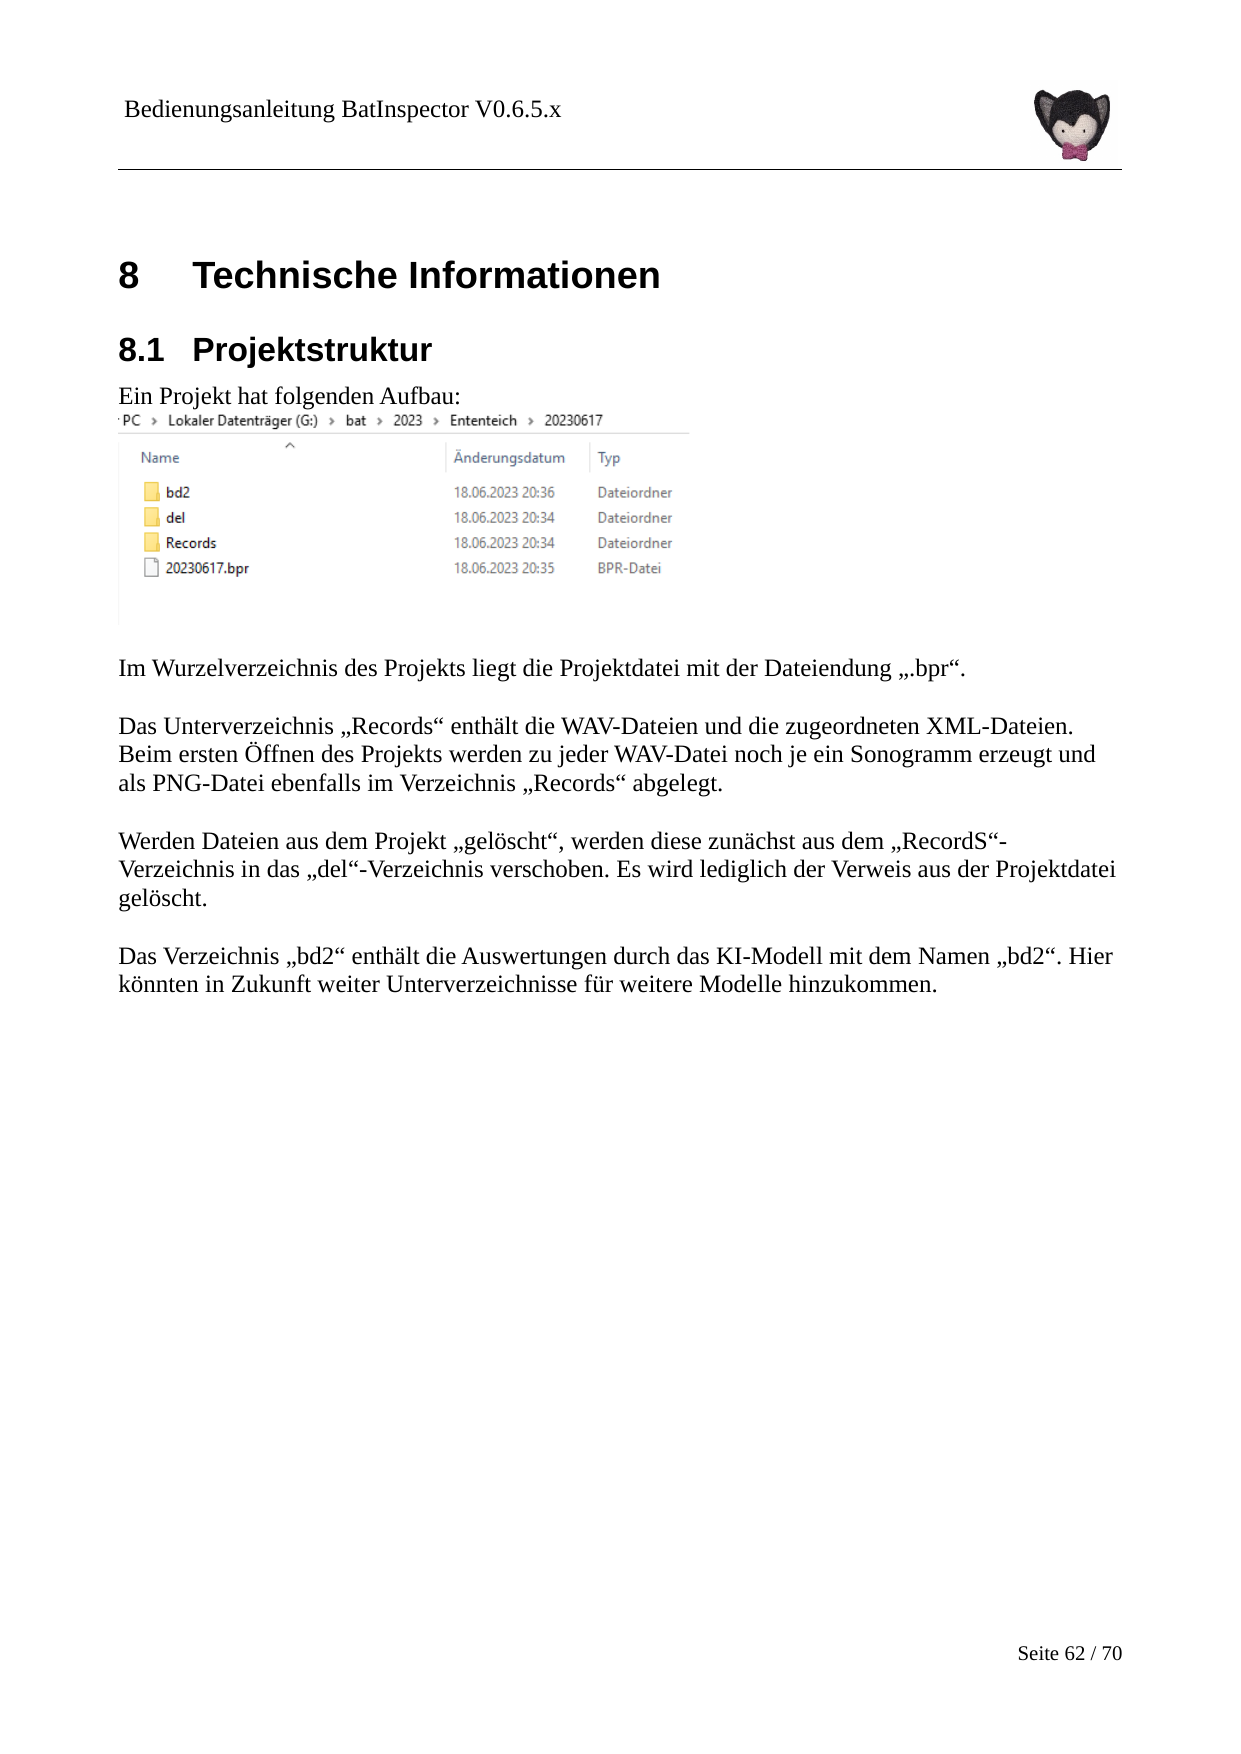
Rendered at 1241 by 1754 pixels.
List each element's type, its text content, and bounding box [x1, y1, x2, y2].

subtitle Technische Informationen [118, 253, 1122, 297]
text Im Wurzelverzeichnis des Projekts liegt die Projektdatei mit der Dateiendung „.bpr“. [118, 653, 1122, 682]
text Das Unterverzeichnis „Records“ enthält die WAV-Dateien und die zugeordneten XML-Dateien. Beim ersten Öffnen des Projekts werden zu jeder WAV-Datei noch je ein Sonogramm erzeugt und als PNG-Datei ebenfalls im Verzeichnis „Records“ abgelegt. [118, 711, 1122, 797]
text Werden Dateien aus dem Projekt „gelöscht“, werden diese zunächst aus dem „RecordS“-Verzeichnis in das „del“-Verzeichnis verschoben. Es wird lediglich der Verweis aus der Projektdatei gelöscht. [118, 826, 1122, 912]
text Ein Projekt hat folgenden Aufbau: [118, 381, 1122, 410]
picture [1030, 80, 1119, 169]
text Das Verzeichnis „bd2“ enthält die Auswertungen durch das KI-Modell mit dem Namen „bd2“. Hier könnten in Zukunft weiter Unterverzeichnisse für weitere Modelle hinzukommen. [118, 941, 1122, 998]
subtitle Projektstruktur [118, 330, 1122, 369]
picture [118, 410, 690, 625]
